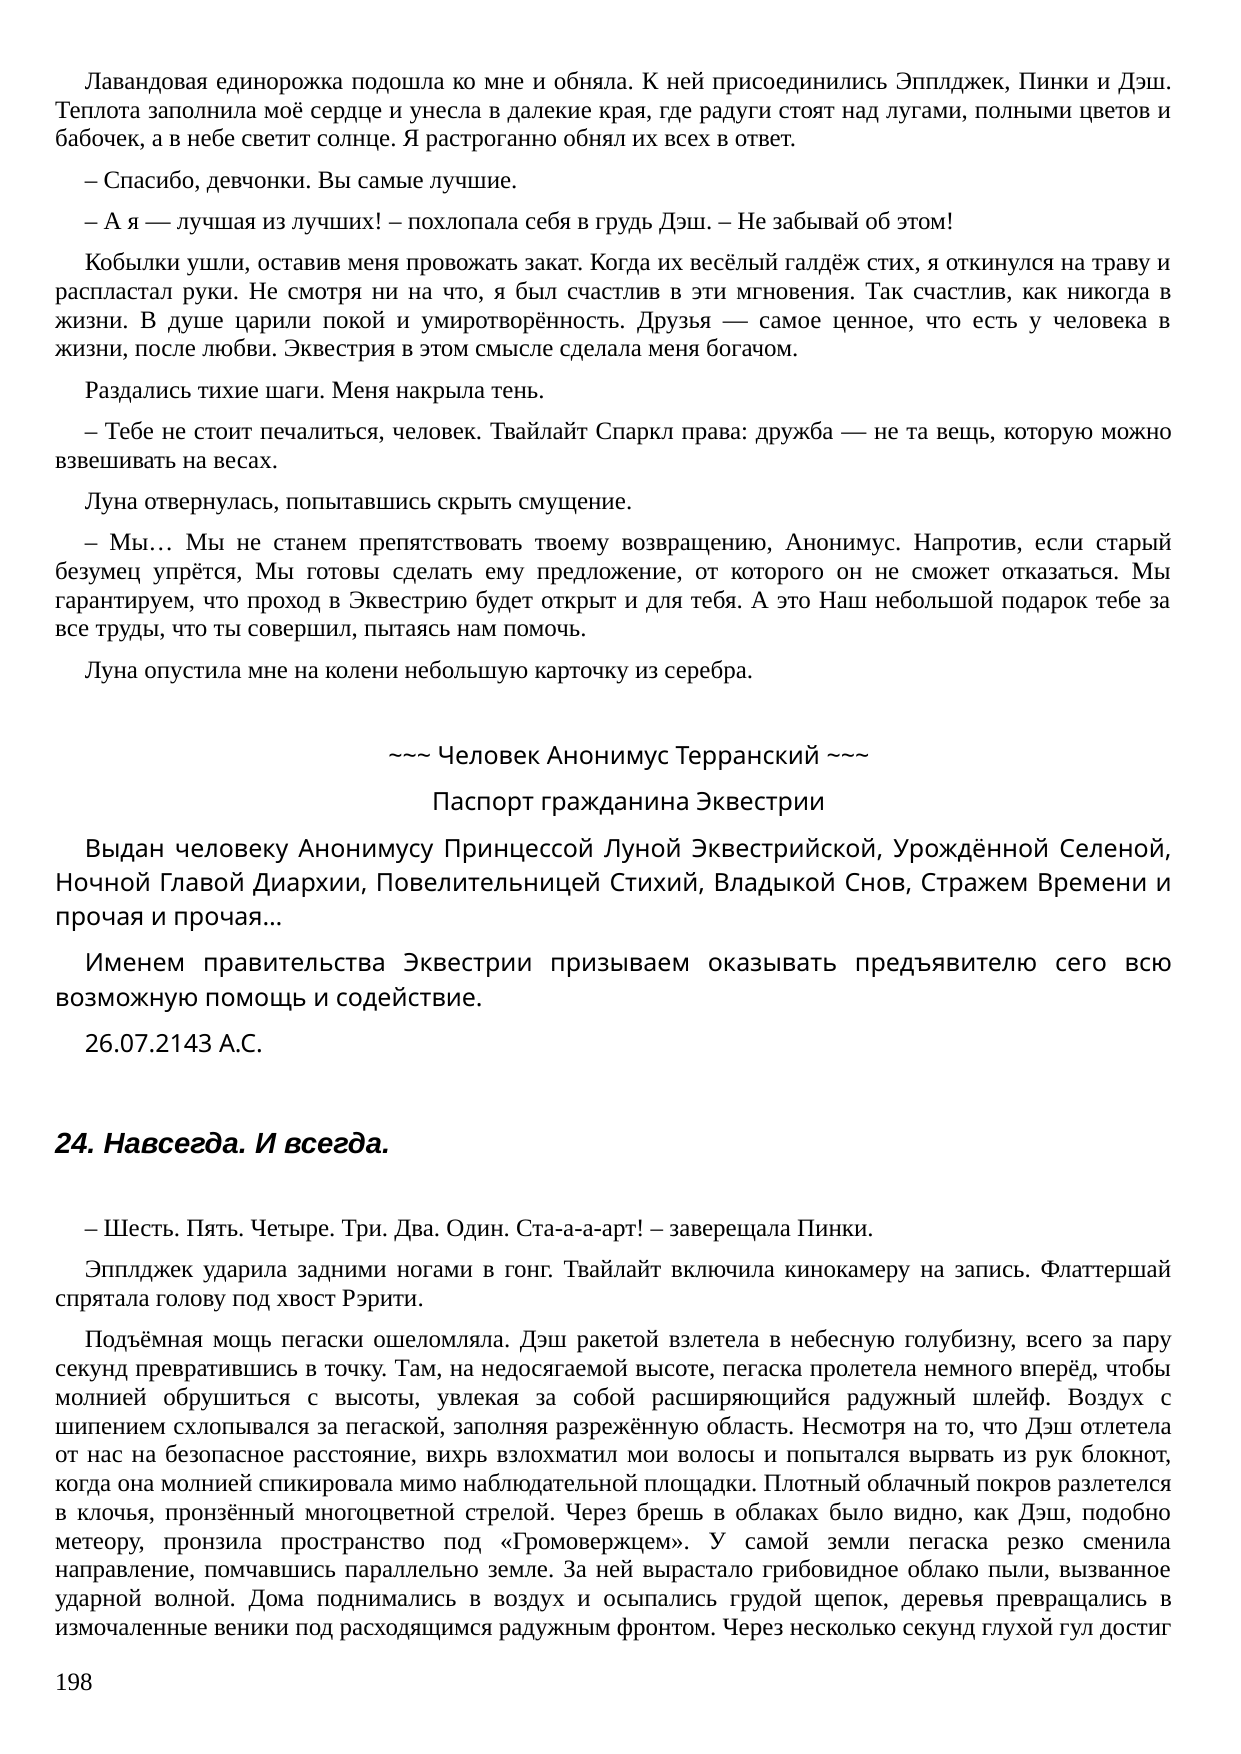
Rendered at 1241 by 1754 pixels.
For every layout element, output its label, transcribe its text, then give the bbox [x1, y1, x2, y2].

text – Тебе не стоит печалиться, человек. Твайлайт Спаркл права: дружба — не та вещь, которую можно взвешивать на весах. [55, 416, 1173, 473]
text Именем правительства Эквестрии призываем оказывать предъявителю сего всю возможную помощь и содействие. [55, 945, 1173, 1013]
text – Мы… Мы не станем препятствовать твоему возвращению, Анонимус. Напротив, если старый безумец упрётся, Мы готовы сделать ему предложение, от которого он не сможет отказаться. Мы гарантируем, что проход в Эквестрию будет открыт и для тебя. А это Наш небольшой подарок тебе за все труды, что ты совершил, пытаясь нам помочь. [55, 527, 1173, 642]
text 26.07.2143 А.С. [55, 1026, 1173, 1060]
text Лавандовая единорожка подошла ко мне и обняла. К ней присоединились Эпплджек, Пинки и Дэш. Теплота заполнила моё сердце и унесла в далекие края, где радуги стоят над лугами, полными цветов и бабочек, а в небе светит солнце. Я растроганно обнял их всех в ответ. [55, 66, 1173, 152]
text ~~~ Человек Анонимус Терранский ~~~ [55, 737, 1173, 771]
text Луна опустила мне на колени небольшую карточку из серебра. [55, 655, 1173, 683]
subtitle 24. Навсегда. И всегда. [55, 1126, 1173, 1159]
text – Спасибо, девчонки. Вы самые лучшие. [55, 165, 1173, 193]
text – А я — лучшая из лучших! – похлопала себя в грудь Дэш. – Не забывай об этом! [55, 206, 1173, 235]
text – Шесть. Пять. Четыре. Три. Два. Один. Ста-а-а-арт! – заверещала Пинки. [55, 1213, 1173, 1242]
text Раздались тихие шаги. Меня накрыла тень. [55, 375, 1173, 403]
text Выдан человеку Анонимусу Принцессой Луной Эквестрийской, Урождённой Селеной, Ночной Главой Диархии, Повелительницей Стихий, Владыкой Снов, Стражем Времени и прочая и прочая… [55, 830, 1173, 933]
text Луна отвернулась, попытавшись скрыть смущение. [55, 486, 1173, 515]
text Паспорт гражданина Эквестрии [55, 784, 1173, 818]
text Эпплджек ударила задними ногами в гонг. Твайлайт включила кинокамеру на запись. Флаттершай спрятала голову под хвост Рэрити. [55, 1254, 1173, 1312]
text Кобылки ушли, оставив меня провожать закат. Когда их весёлый галдёж стих, я откинулся на траву и распластал руки. Не смотря ни на что, я был счастлив в эти мгновения. Так счастлив, как никогда в жизни. В душе царили покой и умиротворённость. Друзья — самое ценное, что есть у человека в жизни, после любви. Эквестрия в этом смысле сделала меня богачом. [55, 247, 1173, 362]
text Подъёмная мощь пегаски ошеломляла. Дэш ракетой взлетела в небесную голубизну, всего за пару секунд превратившись в точку. Там, на недосягаемой высоте, пегаска пролетела немного вперёд, чтобы молнией обрушиться с высоты, увлекая за собой расширяющийся радужный шлейф. Воздух с шипением схлопывался за пегаской, заполняя разрежённую область. Несмотря на то, что Дэш отлетела от нас на безопасное расстояние, вихрь взлохматил мои волосы и попытался вырвать из рук блокнот, когда она молнией спикировала мимо наблюдательной площадки. Плотный облачный покров разлетелся в клочья, пронзённый многоцветной стрелой. Через брешь в облаках было видно, как Дэш, подобно метеору, пронзила пространство под «Громовержцем». У самой земли пегаска резко сменила направление, помчавшись параллельно земле. За ней вырастало грибовидное облако пыли, вызванное ударной волной. Дома поднимались в воздух и осыпались грудой щепок, деревья превращались в измочаленные веники под расходящимся радужным фронтом. Через несколько секунд глухой гул достиг [55, 1324, 1173, 1641]
